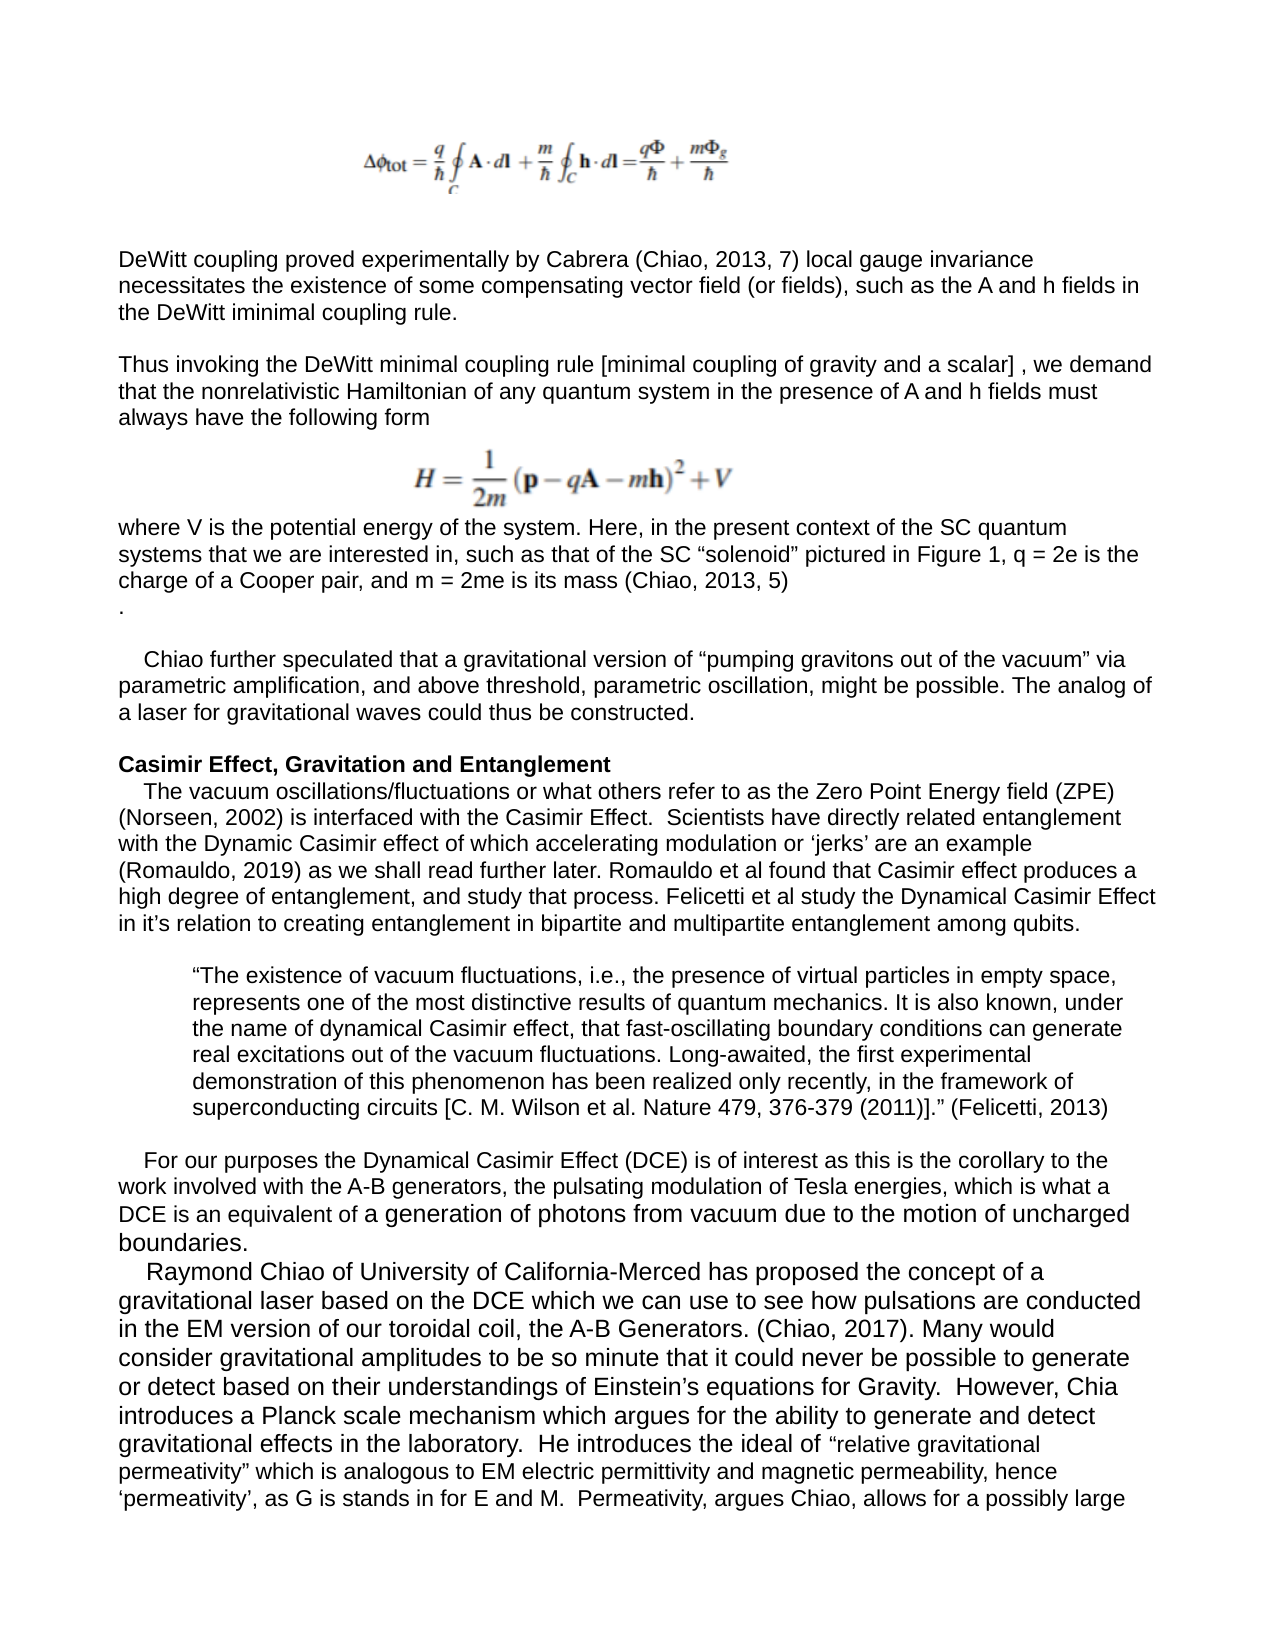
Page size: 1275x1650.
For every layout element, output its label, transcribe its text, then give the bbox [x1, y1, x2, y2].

text where V is the potential energy of the system. Here, in the present context of the SC quantum systems that we are interested in, such as that of the SC “solenoid” pictured in Figure 1, q = 2e is the charge of a Cooper pair, and m = 2me is its mass (Chiao, 2013, 5) [118, 430, 1157, 593]
text Chiao further speculated that a gravitational version of “pumping gravitons out of the vacuum” via parametric amplification, and above threshold, parametric oscillation, might be possible. The analog of a laser for gravitational waves could thus be constructed. [118, 646, 1157, 725]
picture [348, 121, 748, 194]
text For our purposes the Dynamical Casimir Effect (DCE) is of interest as this is the corollary to the work involved with the A-B generators, the pulsating modulation of Tesla energies, which is what a DCE is an equivalent of a generation of photons from vacuum due to the motion of uncharged boundaries. [118, 1147, 1157, 1257]
text The vacuum oscillations/fluctuations or what others refer to as the Zero Point Energy field (ZPE) (Norseen, 2002) is interfaced with the Casimir Effect. Scientists have directly related entanglement with the Dynamic Casimir effect of which accelerating modulation or ‘jerks’ are an example (Romauldo, 2019) as we shall read further later. Romauldo et al found that Casimir effect produces a high degree of entanglement, and study that process. Felicetti et al study the Dynamical Casimir Effect in it’s relation to creating entanglement in bipartite and multipartite entanglement among qubits. [118, 778, 1157, 936]
text DeWitt coupling proved experimentally by Cabrera (Chiao, 2013, 7) local gauge invariance necessitates the existence of some compensating vector field (or fields), such as the A and h fields in the DeWitt iminimal coupling rule. [118, 246, 1157, 325]
picture [378, 434, 770, 515]
text “The existence of vacuum fluctuations, i.e., the presence of virtual particles in empty space, represents one of the most distinctive results of quantum mechanics. It is also known, under the name of dynamical Casimir effect, that fast-oscillating boundary conditions can generate real excitations out of the vacuum fluctuations. Long-awaited, the first experimental demonstration of this phenomenon has been realized only recently, in the framework of superconducting circuits [C. M. Wilson et al. Nature 479, 376-379 (2011)].” (Felicetti, 2013) [192, 962, 1157, 1120]
text Raymond Chiao of University of California-Merced has proposed the concept of a gravitational laser based on the DCE which we can use to see how pulsations are conducted in the EM version of our toroidal coil, the A-B Generators. (Chiao, 2017). Many would consider gravitational amplitudes to be so minute that it could never be possible to generate or detect based on their understandings of Einstein’s equations for Gravity. However, Chia introduces a Planck scale mechanism which argues for the ability to generate and detect gravitational effects in the laboratory. He introduces the ideal of “relative gravitational permeativity” which is analogous to EM electric permittivity and magnetic permeability, hence ‘permeativity’, as G is stands in for E and M. Permeativity, argues Chiao, allows for a possibly large [118, 1257, 1157, 1513]
text Casimir Effect, Gravitation and Entanglement [118, 751, 1157, 778]
text Thus invoking the DeWitt minimal coupling rule [minimal coupling of gravity and a scalar] , we demand that the nonrelativistic Hamiltonian of any quantum system in the presence of A and h fields must always have the following form [118, 351, 1157, 430]
text . [118, 593, 1157, 619]
